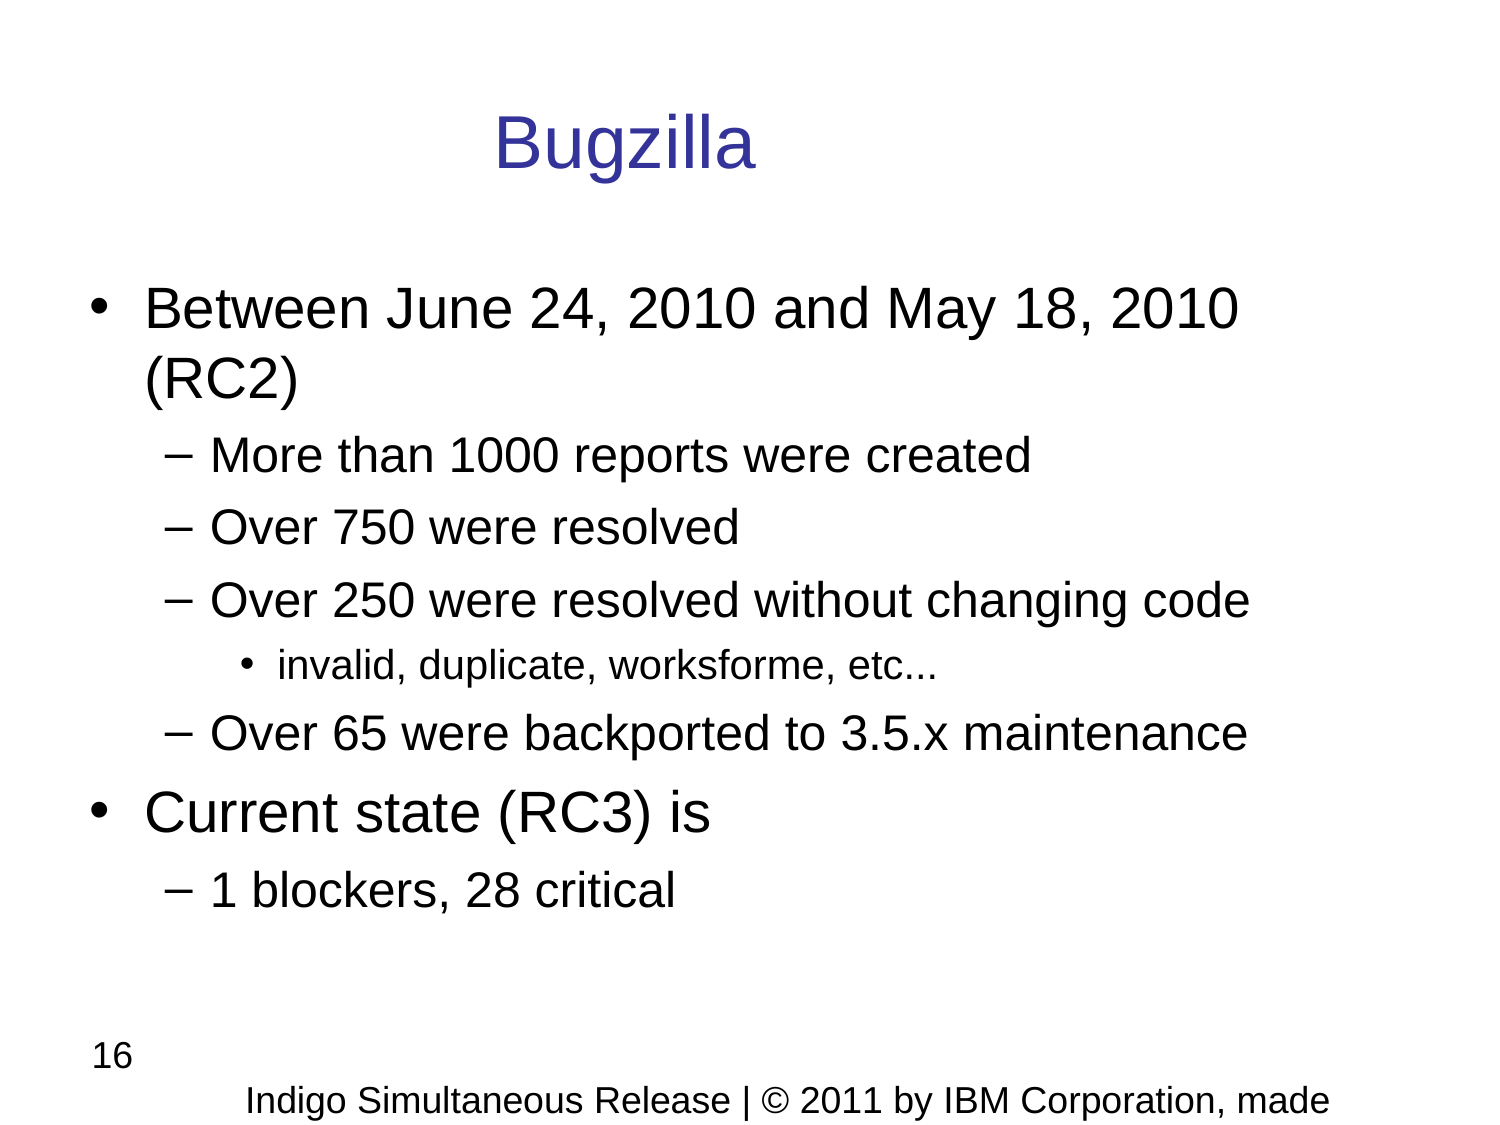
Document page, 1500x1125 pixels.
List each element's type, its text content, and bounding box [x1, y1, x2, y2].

title Bugzilla [74, 45, 1176, 233]
list Between June 24, 2010 and May 18, 2010 (RC2) More than 1000 reports were created Over 750 were resolved Over 250 were resolved without changing code invalid, duplicate, worksforme, etc... Over 65 were backported to 3.5.x maintenance Current state (RC3) is 1 blockers, 28 critical [75, 262, 1426, 1005]
